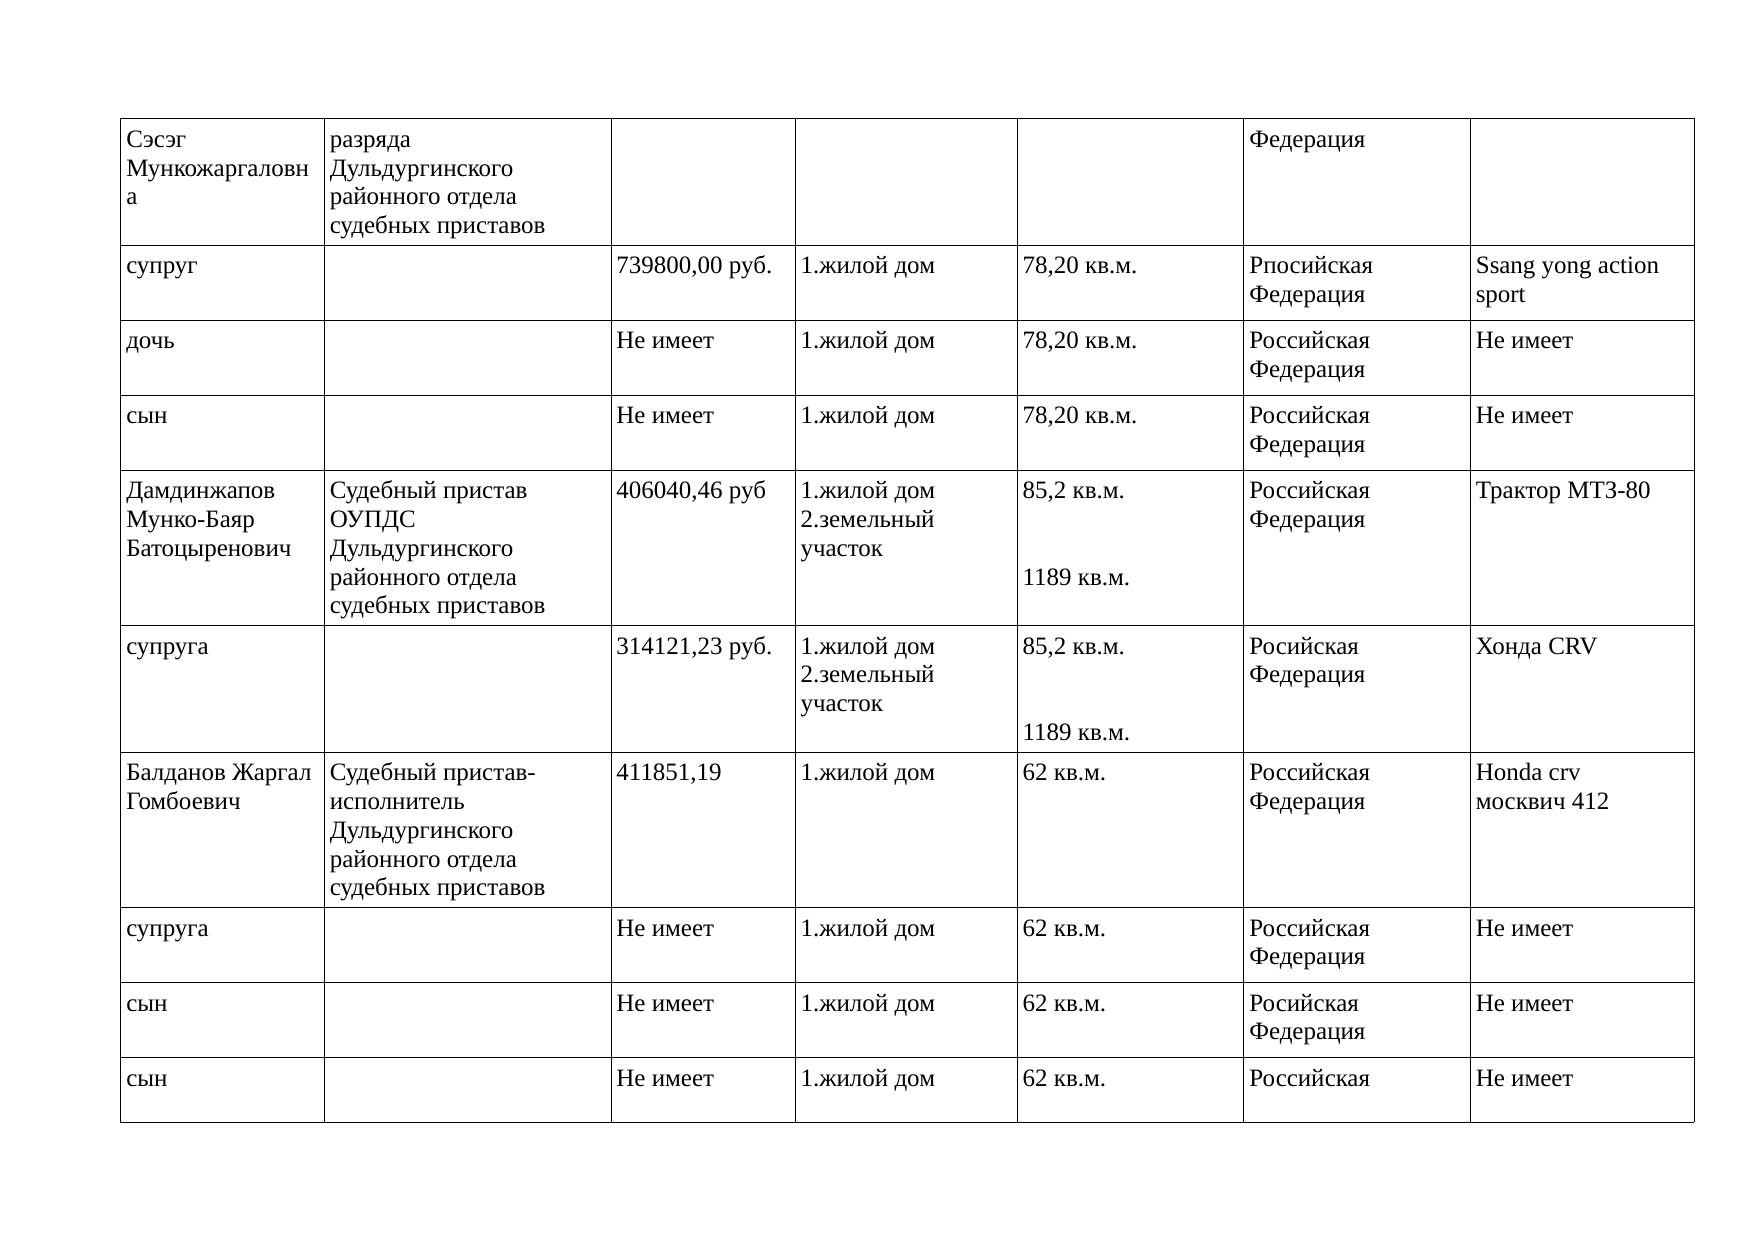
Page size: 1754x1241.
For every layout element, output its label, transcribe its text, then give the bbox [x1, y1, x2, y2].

table_cell Судебный пристав-исполнитель Дульдургинского районного отдела судебных приставов [325, 753, 611, 907]
table_cell 85,2 кв.м. 1189 кв.м. [1018, 471, 1243, 625]
table_cell 1.жилой дом [796, 396, 1017, 470]
table_cell Не имеет [1471, 983, 1694, 1057]
table_cell супруга [121, 626, 324, 752]
table_cell Хонда CRV [1471, 626, 1694, 752]
table_cell дочь [121, 321, 324, 395]
table_cell Росийская Федерация [1244, 626, 1470, 752]
table_cell 78,20 кв.м. [1018, 246, 1243, 320]
table_cell 85,2 кв.м. 1189 кв.м. [1018, 626, 1243, 752]
table_cell Не имеет [1471, 396, 1694, 470]
table_cell Российская Федерация [1244, 321, 1470, 395]
table_cell [612, 119, 795, 245]
table_cell [325, 246, 611, 320]
table_cell 1.жилой дом [796, 983, 1017, 1057]
table_cell 1.жилой дом [796, 246, 1017, 320]
table_cell Балданов Жаргал Гомбоевич [121, 753, 324, 907]
table_cell Дамдинжапов Мунко-Баяр Батоцыренович [121, 471, 324, 625]
table_cell Судебный пристав ОУПДС Дульдургинского районного отдела судебных приставов [325, 471, 611, 625]
table_cell [796, 119, 1017, 245]
table_cell сын [121, 1058, 324, 1122]
table_cell Сэсэг Мункожаргаловна [121, 119, 324, 245]
table_cell 62 кв.м. [1018, 983, 1243, 1057]
table_cell Не имеет [612, 1058, 795, 1122]
table_cell [1018, 119, 1243, 245]
table_cell [325, 1058, 611, 1122]
table_cell 1.жилой дом [796, 1058, 1017, 1122]
table_cell 1.жилой дом [796, 908, 1017, 982]
table_cell [325, 983, 611, 1057]
table_cell супруг [121, 246, 324, 320]
table_cell 406040,46 руб [612, 471, 795, 625]
table_cell [325, 321, 611, 395]
table_cell Росийская Федерация [1244, 983, 1470, 1057]
table_cell 1.жилой дом 2.земельный участок [796, 471, 1017, 625]
table_cell сын [121, 396, 324, 470]
table_cell [325, 396, 611, 470]
table_cell [325, 626, 611, 752]
table_cell Рпосийская Федерация [1244, 246, 1470, 320]
table_cell Российская Федерация [1244, 471, 1470, 625]
table_cell Российская Федерация [1244, 396, 1470, 470]
table_cell Ssang yong action sport [1471, 246, 1694, 320]
table_cell Не имеет [1471, 1058, 1694, 1122]
table_cell Федерация [1244, 119, 1470, 245]
table_cell 62 кв.м. [1018, 908, 1243, 982]
table_cell Не имеет [1471, 321, 1694, 395]
table_cell 62 кв.м. [1018, 1058, 1243, 1122]
table_cell 78,20 кв.м. [1018, 396, 1243, 470]
table_cell Не имеет [612, 908, 795, 982]
table_cell 739800,00 руб. [612, 246, 795, 320]
table_cell разряда Дульдургинского районного отдела судебных приставов [325, 119, 611, 245]
table_cell Honda crv москвич 412 [1471, 753, 1694, 907]
table_cell Трактор МТЗ-80 [1471, 471, 1694, 625]
table_cell Не имеет [1471, 908, 1694, 982]
table_cell супруга [121, 908, 324, 982]
table_cell [325, 908, 611, 982]
table_cell 62 кв.м. [1018, 753, 1243, 907]
table_cell 1.жилой дом [796, 321, 1017, 395]
table_cell [1471, 119, 1694, 245]
table_cell 1.жилой дом [796, 753, 1017, 907]
table_cell 314121,23 руб. [612, 626, 795, 752]
table_cell Не имеет [612, 321, 795, 395]
table_cell 1.жилой дом 2.земельный участок [796, 626, 1017, 752]
table_cell Российская Федерация [1244, 908, 1470, 982]
table_cell Не имеет [612, 396, 795, 470]
table_cell 78,20 кв.м. [1018, 321, 1243, 395]
table_cell 411851,19 [612, 753, 795, 907]
table_cell Не имеет [612, 983, 795, 1057]
table_cell Российская Федерация [1244, 753, 1470, 907]
table_cell Российская [1244, 1058, 1470, 1122]
table_cell сын [121, 983, 324, 1057]
